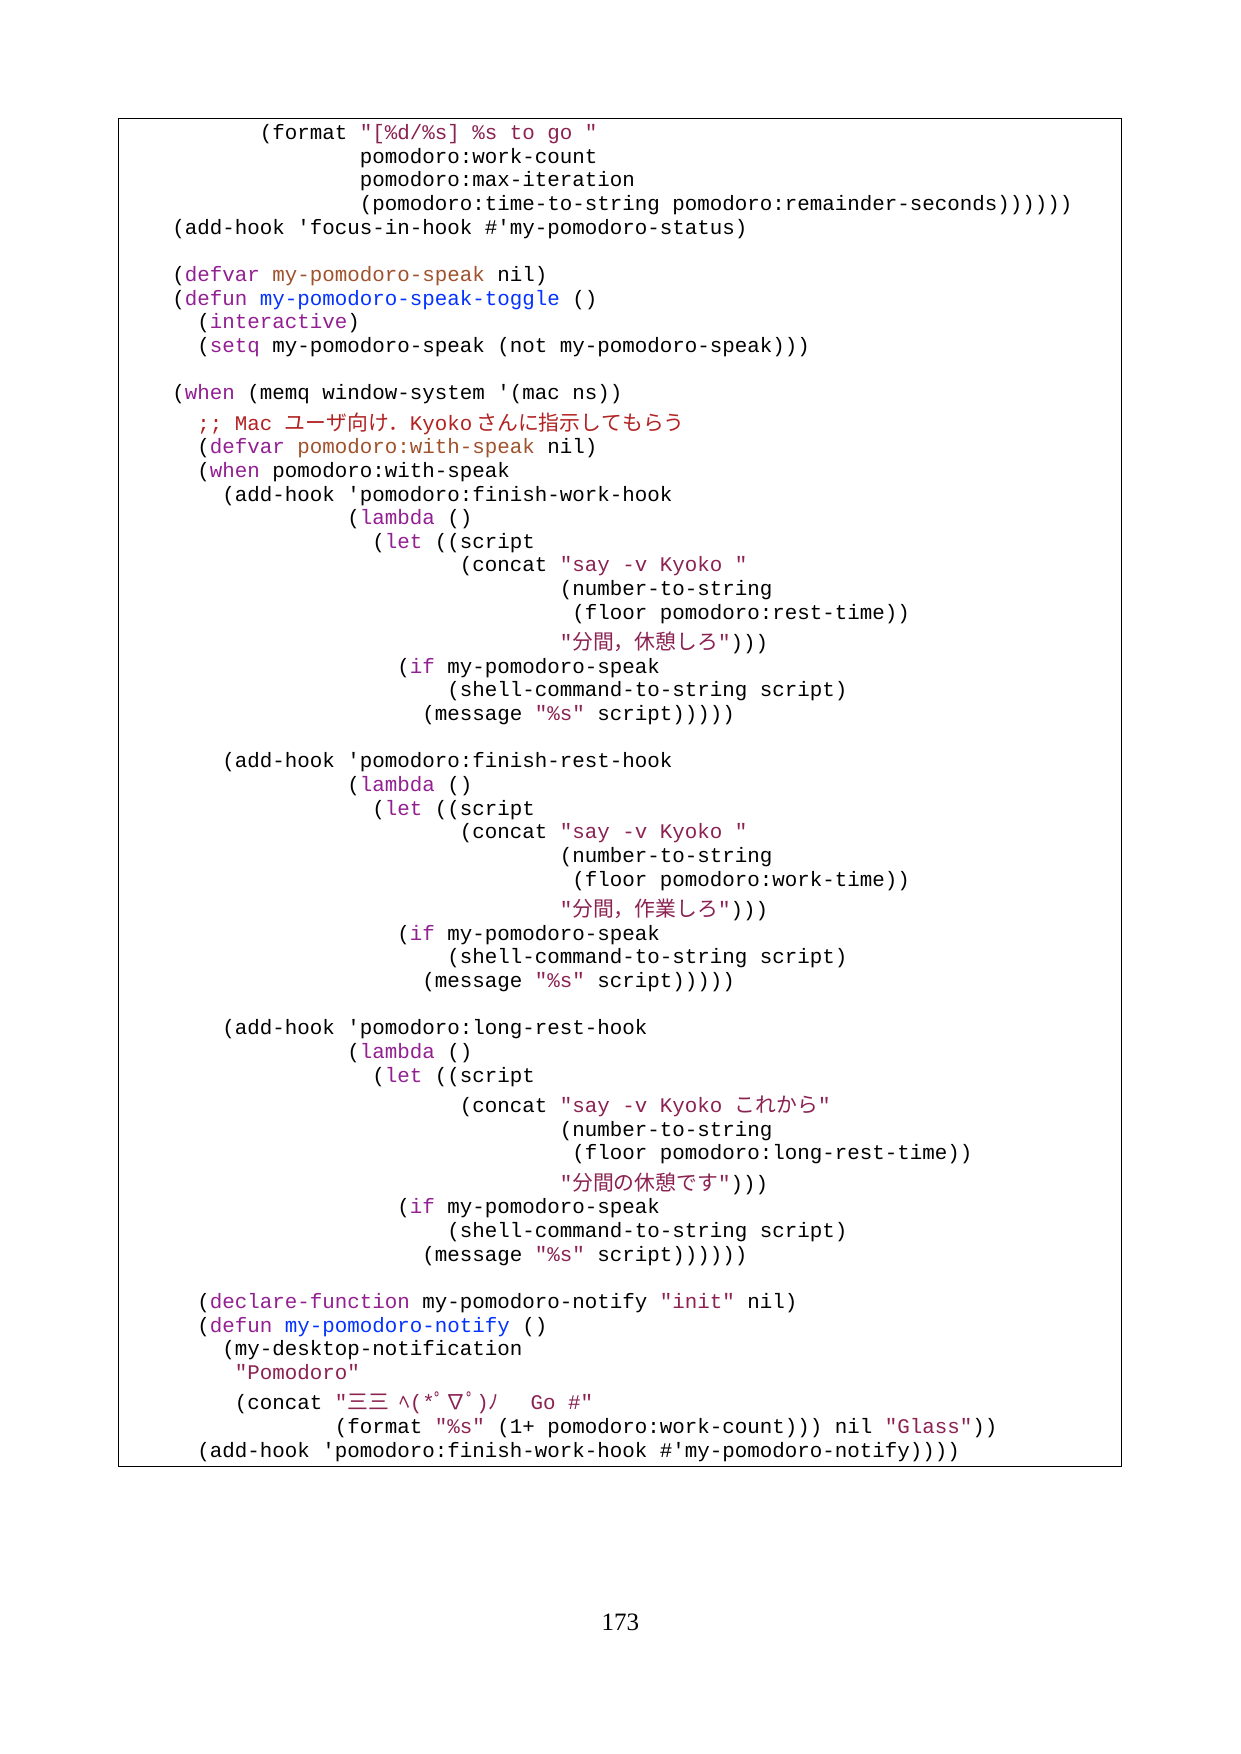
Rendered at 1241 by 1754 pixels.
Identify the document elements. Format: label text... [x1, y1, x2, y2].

text (number-to-string [119, 1115, 1121, 1138]
text (format "%s" (1+ pomodoro:work-count))) nil "Glass")) [119, 1412, 1121, 1436]
text (shell-command-to-string script) [119, 942, 1121, 966]
text (message "%s" script))))) [119, 966, 1121, 990]
text (add-hook 'focus-in-hook #'my-pomodoro-status) [119, 213, 1121, 236]
text pomodoro:work-count [119, 142, 1121, 165]
text (interactive) [119, 307, 1121, 331]
text (number-to-string [119, 841, 1121, 865]
text ;; Mac ユーザ向け．Kyokoさんに指示してもらう [119, 402, 1121, 432]
text (defun my-pomodoro-notify () [119, 1311, 1121, 1334]
text (defvar my-pomodoro-speak nil) [119, 260, 1121, 284]
text (if my-pomodoro-speak [119, 652, 1121, 676]
text (concat "say -v Kyoko " [119, 551, 1121, 574]
text "分間，休憩しろ"))) [119, 621, 1121, 652]
text (pomodoro:time-to-string pomodoro:remainder-seconds)))))) [119, 189, 1121, 213]
text (when (memq window-system '(mac ns)) [119, 378, 1121, 402]
text (if my-pomodoro-speak [119, 1192, 1121, 1216]
text "分間，作業しろ"))) [119, 888, 1121, 919]
text (shell-command-to-string script) [119, 1216, 1121, 1240]
text (lambda () [119, 770, 1121, 794]
text (concat "say -v Kyoko " [119, 817, 1121, 841]
text (let ((script [119, 794, 1121, 817]
text (lambda () [119, 503, 1121, 527]
text (when pomodoro:with-speak [119, 456, 1121, 479]
text (let ((script [119, 1061, 1121, 1084]
text (my-desktop-notification [119, 1334, 1121, 1358]
text (declare-function my-pomodoro-notify "init" nil) [119, 1287, 1121, 1311]
text "Pomodoro" [119, 1358, 1121, 1382]
text (message "%s" script))))) [119, 699, 1121, 723]
text (add-hook 'pomodoro:finish-work-hook [119, 479, 1121, 503]
text (floor pomodoro:rest-time)) [119, 598, 1121, 621]
text (add-hook 'pomodoro:long-rest-hook [119, 1013, 1121, 1037]
text (add-hook 'pomodoro:finish-work-hook #'my-pomodoro-notify)))) [119, 1436, 1121, 1466]
text (if my-pomodoro-speak [119, 919, 1121, 942]
text (format "[%d/%s] %s to go " [119, 119, 1121, 142]
text (lambda () [119, 1037, 1121, 1061]
text (defun my-pomodoro-speak-toggle () [119, 284, 1121, 307]
text (floor pomodoro:long-rest-time)) [119, 1138, 1121, 1162]
text (floor pomodoro:work-time)) [119, 865, 1121, 888]
text (number-to-string [119, 574, 1121, 598]
text (let ((script [119, 527, 1121, 551]
text (setq my-pomodoro-speak (not my-pomodoro-speak))) [119, 331, 1121, 354]
text (shell-command-to-string script) [119, 676, 1121, 699]
text "分間の休憩です"))) [119, 1162, 1121, 1192]
text (message "%s" script)))))) [119, 1240, 1121, 1263]
text (concat "say -v Kyoko これから" [119, 1084, 1121, 1115]
text (concat "三三 ﾍ(*ﾟ∇ﾟ)ﾉ Go #" [119, 1382, 1121, 1412]
text pomodoro:max-iteration [119, 165, 1121, 189]
text (defvar pomodoro:with-speak nil) [119, 432, 1121, 456]
text (add-hook 'pomodoro:finish-rest-hook [119, 746, 1121, 770]
